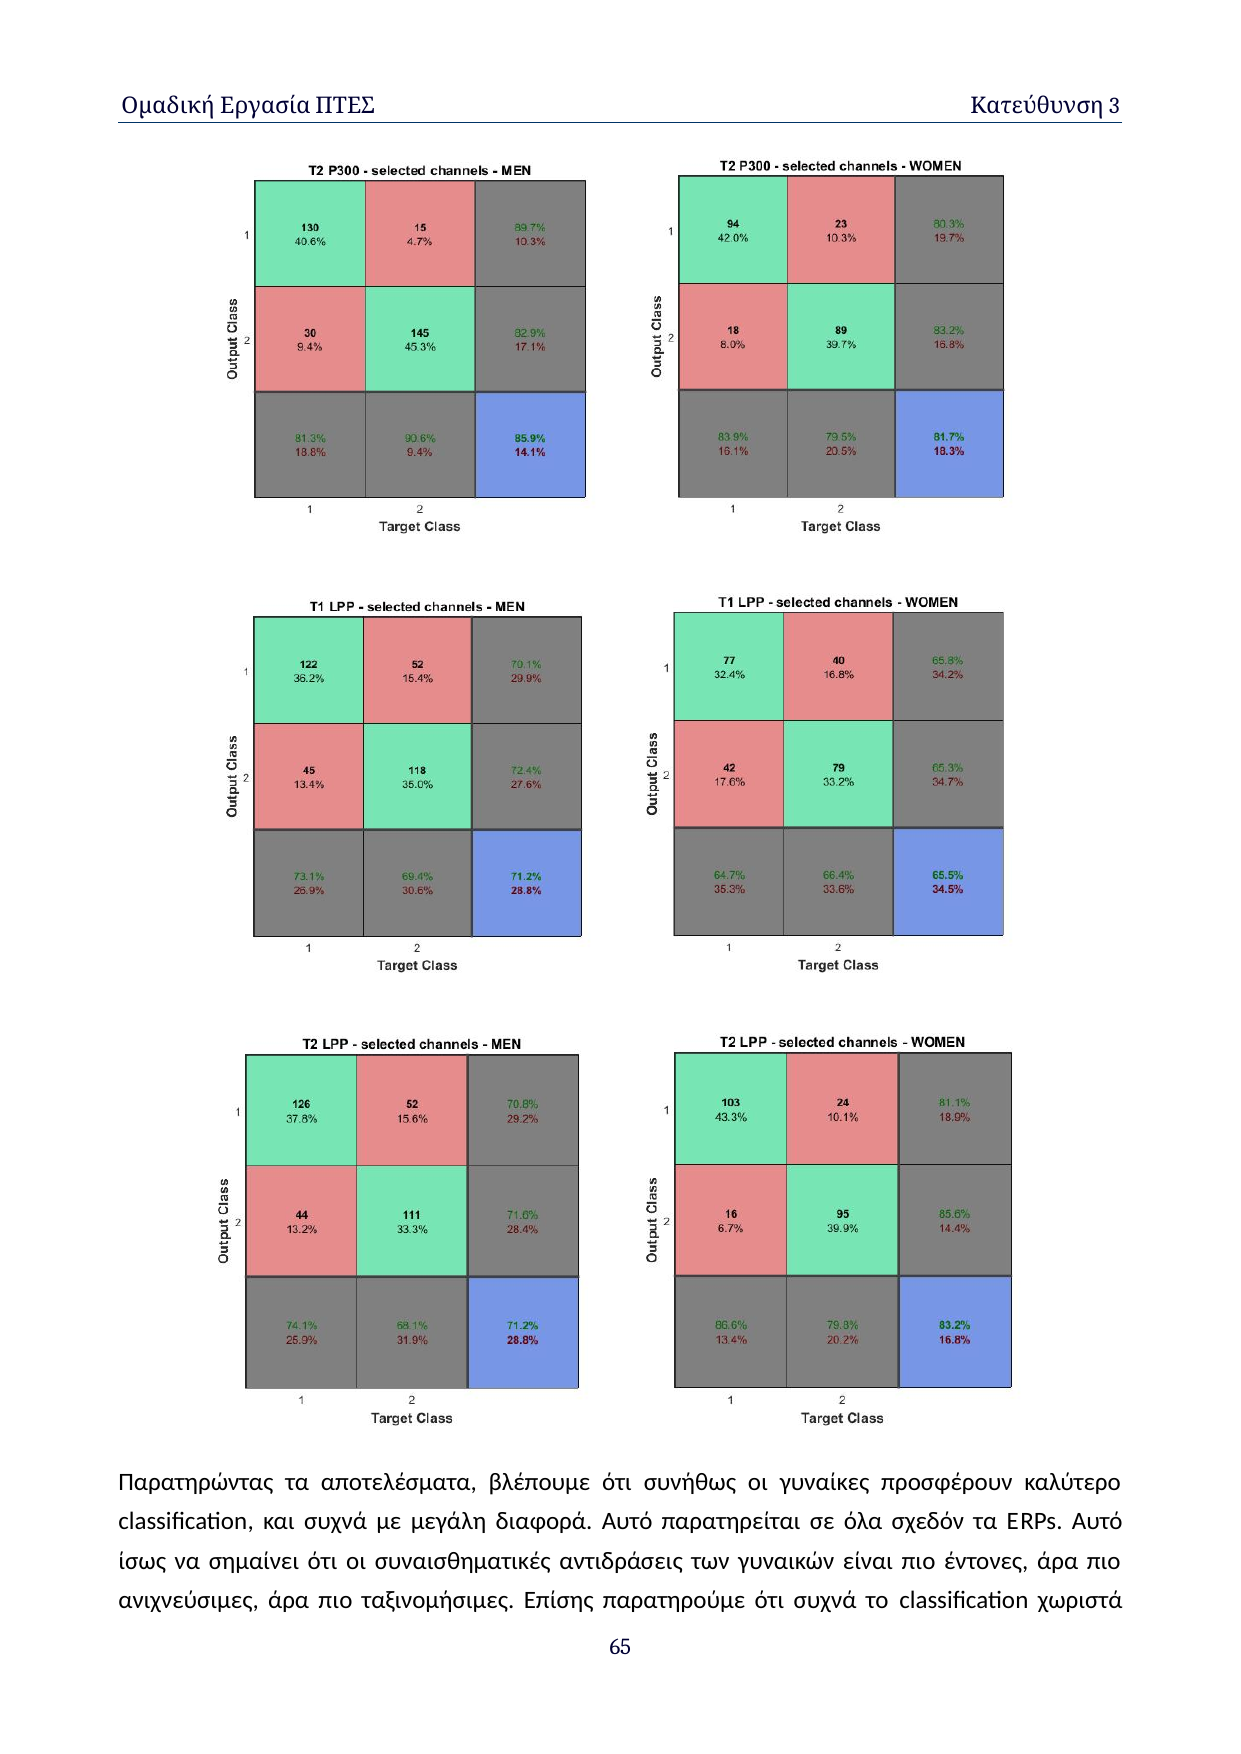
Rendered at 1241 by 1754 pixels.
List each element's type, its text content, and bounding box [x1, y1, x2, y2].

text Παρατηρώντας τα αποτελέσματα, βλέπουμε ότι συνήθως οι γυναίκες προσφέρουν καλύτερο classification, και συχνά με μεγάλη διαφορά. Αυτό παρατηρείται σε όλα σχεδόν τα ΕRPs. Αυτό ίσως να σημαίνει ότι οι συναισθηματικές αντιδράσεις των γυναικών είναι πιο έντονες, άρα πιο ανιχνεύσιμες, άρα πιο ταξινομήσιμες. Επίσης παρατηρούμε ότι συχνά το classification χωριστά [118, 1466, 1122, 1615]
picture [199, 573, 1042, 989]
picture [190, 1012, 1051, 1443]
picture [199, 137, 1042, 550]
